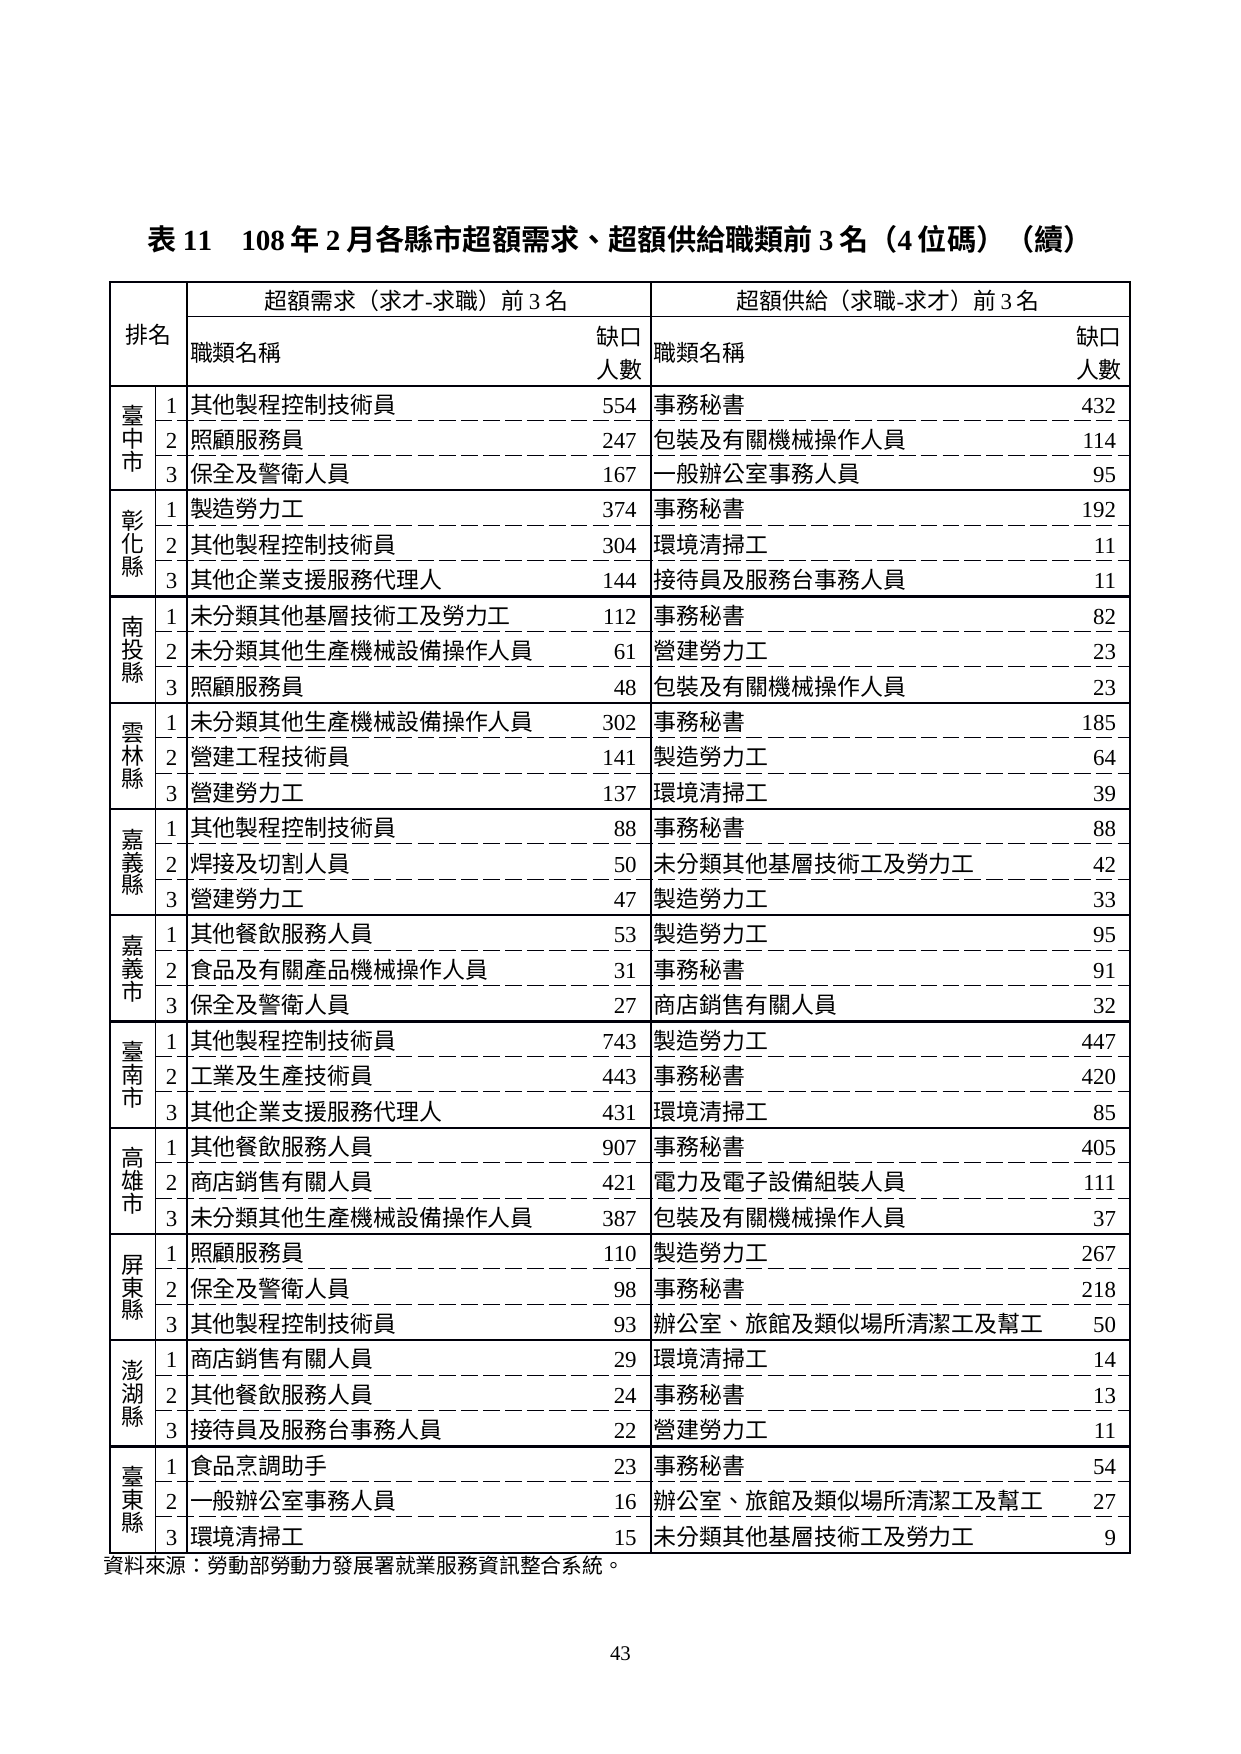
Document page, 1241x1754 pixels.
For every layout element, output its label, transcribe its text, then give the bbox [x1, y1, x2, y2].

table_cell 431 [552, 1091, 650, 1127]
table_cell 137 [552, 773, 650, 808]
table_cell 1 [156, 704, 186, 737]
table_cell 其他製程控制技術員 [188, 1023, 552, 1056]
table_cell 屏東縣 [111, 1235, 155, 1339]
table_cell 包裝及有關機械操作人員 [652, 1198, 1054, 1233]
table_cell 2 [156, 950, 186, 985]
table_cell 事務秘書 [652, 1375, 1054, 1410]
table_cell 141 [552, 737, 650, 772]
table_cell 23 [1054, 666, 1129, 702]
table_cell 1 [156, 1129, 186, 1162]
table_cell 營建勞力工 [188, 773, 552, 808]
table_cell 22 [552, 1410, 650, 1445]
table_cell 其他餐飲服務人員 [188, 916, 552, 949]
table_cell 1 [156, 598, 186, 631]
table_cell 47 [552, 879, 650, 914]
table_cell 48 [552, 666, 650, 702]
table_cell 營建工程技術員 [188, 737, 552, 772]
table_cell 電力及電子設備組裝人員 [652, 1162, 1054, 1197]
table_cell 環境清掃工 [652, 773, 1054, 808]
table_cell 工業及生產技術員 [188, 1056, 552, 1091]
table_cell 製造勞力工 [652, 1023, 1054, 1056]
table_cell 保全及警衛人員 [188, 985, 552, 1020]
table_cell 事務秘書 [652, 950, 1054, 985]
table_cell 29 [552, 1341, 650, 1374]
table_cell 85 [1054, 1091, 1129, 1127]
table_cell 其他製程控制技術員 [188, 1304, 552, 1339]
table_cell 907 [552, 1129, 650, 1162]
table_cell 39 [1054, 773, 1129, 808]
table_cell 職類名稱 [652, 317, 1054, 385]
table_cell 未分類其他生產機械設備操作人員 [188, 631, 552, 666]
table_cell 23 [1054, 631, 1129, 666]
table_cell 1 [156, 810, 186, 843]
table_cell 事務秘書 [652, 598, 1054, 631]
table_cell 185 [1054, 704, 1129, 737]
table_cell 23 [552, 1448, 650, 1481]
table_cell 3 [156, 1198, 186, 1233]
table_cell 91 [1054, 950, 1129, 985]
table_cell 111 [1054, 1162, 1129, 1197]
table_cell 事務秘書 [652, 810, 1054, 843]
table_cell 443 [552, 1056, 650, 1091]
table_cell 職類名稱 [188, 317, 552, 385]
table_cell 114 [1054, 420, 1129, 455]
text 資料來源：勞動部勞動力發展署就業服務資訊整合系統。 [103, 1554, 1063, 1579]
table_cell 11 [1054, 1410, 1129, 1445]
table_cell 未分類其他生產機械設備操作人員 [188, 1198, 552, 1233]
table_cell 營建勞力工 [652, 1410, 1054, 1445]
table_cell 16 [552, 1481, 650, 1516]
table_cell 3 [156, 773, 186, 808]
table_cell 1 [156, 491, 186, 524]
table_cell 3 [156, 666, 186, 702]
table_cell 267 [1054, 1235, 1129, 1268]
table_cell 製造勞力工 [652, 1235, 1054, 1268]
table_cell 雲林縣 [111, 704, 155, 808]
table_cell 31 [552, 950, 650, 985]
table_cell 3 [156, 1410, 186, 1445]
table_header 排名 [111, 283, 186, 385]
table_cell 3 [156, 1304, 186, 1339]
table_cell 15 [552, 1516, 650, 1552]
table_cell 環境清掃工 [188, 1516, 552, 1552]
table_cell 1 [156, 1235, 186, 1268]
table_cell 743 [552, 1023, 650, 1056]
table_cell 營建勞力工 [652, 631, 1054, 666]
table_cell 彰化縣 [111, 491, 155, 595]
table_cell 82 [1054, 598, 1129, 631]
table_cell 95 [1054, 916, 1129, 949]
table_cell 環境清掃工 [652, 1341, 1054, 1374]
table_cell 嘉義市 [111, 916, 155, 1020]
table_cell 2 [156, 1268, 186, 1304]
table_cell 144 [552, 560, 650, 595]
table_header 超額供給（求職-求才）前3名 [652, 283, 1129, 316]
table_cell 420 [1054, 1056, 1129, 1091]
table_cell 3 [156, 1091, 186, 1127]
table_cell 一般辦公室事務人員 [188, 1481, 552, 1516]
table_cell 環境清掃工 [652, 1091, 1054, 1127]
table_cell 37 [1054, 1198, 1129, 1233]
table_cell 事務秘書 [652, 1268, 1054, 1304]
table_cell 421 [552, 1162, 650, 1197]
table_cell 事務秘書 [652, 1056, 1054, 1091]
table_cell 其他企業支援服務代理人 [188, 1091, 552, 1127]
table_cell 嘉義縣 [111, 810, 155, 914]
table_cell 218 [1054, 1268, 1129, 1304]
table_cell 事務秘書 [652, 1129, 1054, 1162]
table_cell 1 [156, 916, 186, 949]
table_cell 高雄市 [111, 1129, 155, 1233]
table_cell 事務秘書 [652, 1448, 1054, 1481]
table_cell 事務秘書 [652, 387, 1054, 420]
table_cell 32 [1054, 985, 1129, 1020]
table_cell 304 [552, 525, 650, 560]
table_cell 臺東縣 [111, 1448, 155, 1552]
table_cell 1 [156, 1023, 186, 1056]
table_cell 辦公室、旅館及類似場所清潔工及幫工 [652, 1304, 1054, 1339]
table_cell 缺口 人數 [552, 317, 650, 385]
table_cell 其他製程控制技術員 [188, 387, 552, 420]
table_cell 112 [552, 598, 650, 631]
table_cell 事務秘書 [652, 491, 1054, 524]
table_cell 接待員及服務台事務人員 [652, 560, 1054, 595]
table_cell 辦公室、旅館及類似場所清潔工及幫工 [652, 1481, 1054, 1516]
table_cell 192 [1054, 491, 1129, 524]
table_cell 13 [1054, 1375, 1129, 1410]
table_cell 3 [156, 455, 186, 489]
table_cell 53 [552, 916, 650, 949]
table_cell 環境清掃工 [652, 525, 1054, 560]
table_cell 447 [1054, 1023, 1129, 1056]
table_cell 其他製程控制技術員 [188, 810, 552, 843]
table_cell 50 [552, 843, 650, 879]
table_cell 南投縣 [111, 598, 155, 702]
table_cell 缺口 人數 [1054, 317, 1129, 385]
table_cell 製造勞力工 [652, 737, 1054, 772]
table_cell 9 [1054, 1516, 1129, 1552]
table_cell 包裝及有關機械操作人員 [652, 666, 1054, 702]
table_cell 焊接及切割人員 [188, 843, 552, 879]
table_cell 3 [156, 879, 186, 914]
table_cell 98 [552, 1268, 650, 1304]
table_cell 未分類其他生產機械設備操作人員 [188, 704, 552, 737]
table_cell 33 [1054, 879, 1129, 914]
table_cell 照顧服務員 [188, 666, 552, 702]
table_cell 387 [552, 1198, 650, 1233]
table_cell 88 [552, 810, 650, 843]
table_cell 2 [156, 737, 186, 772]
table_cell 27 [1054, 1481, 1129, 1516]
table_cell 110 [552, 1235, 650, 1268]
table_cell 營建勞力工 [188, 879, 552, 914]
table_cell 照顧服務員 [188, 1235, 552, 1268]
table_cell 2 [156, 525, 186, 560]
table_cell 50 [1054, 1304, 1129, 1339]
table_cell 11 [1054, 560, 1129, 595]
table_cell 食品烹調助手 [188, 1448, 552, 1481]
table_cell 其他餐飲服務人員 [188, 1129, 552, 1162]
table_cell 事務秘書 [652, 704, 1054, 737]
text 表11 108年2月各縣市超額需求、超額供給職類前3名（4位碼）（續） [103, 207, 1092, 261]
table_cell 臺中市 [111, 387, 155, 489]
table_cell 未分類其他基層技術工及勞力工 [652, 1516, 1054, 1552]
table_cell 其他製程控制技術員 [188, 525, 552, 560]
table_cell 61 [552, 631, 650, 666]
table_cell 14 [1054, 1341, 1129, 1374]
table_cell 商店銷售有關人員 [188, 1341, 552, 1374]
table_cell 2 [156, 843, 186, 879]
table_cell 2 [156, 420, 186, 455]
table_cell 432 [1054, 387, 1129, 420]
table_cell 405 [1054, 1129, 1129, 1162]
table_cell 42 [1054, 843, 1129, 879]
table_cell 3 [156, 985, 186, 1020]
table_cell 保全及警衛人員 [188, 455, 552, 489]
table_cell 247 [552, 420, 650, 455]
table_cell 一般辦公室事務人員 [652, 455, 1054, 489]
table_cell 1 [156, 1448, 186, 1481]
table_cell 製造勞力工 [652, 916, 1054, 949]
table_cell 302 [552, 704, 650, 737]
table_cell 64 [1054, 737, 1129, 772]
table_cell 2 [156, 1056, 186, 1091]
table_cell 95 [1054, 455, 1129, 489]
table_cell 167 [552, 455, 650, 489]
table_cell 其他企業支援服務代理人 [188, 560, 552, 595]
table_cell 食品及有關產品機械操作人員 [188, 950, 552, 985]
table_cell 27 [552, 985, 650, 1020]
table_cell 保全及警衛人員 [188, 1268, 552, 1304]
table_cell 88 [1054, 810, 1129, 843]
table_cell 接待員及服務台事務人員 [188, 1410, 552, 1445]
table_cell 未分類其他基層技術工及勞力工 [652, 843, 1054, 879]
table_cell 1 [156, 387, 186, 420]
table_cell 商店銷售有關人員 [188, 1162, 552, 1197]
table_cell 商店銷售有關人員 [652, 985, 1054, 1020]
table_cell 54 [1054, 1448, 1129, 1481]
table_cell 24 [552, 1375, 650, 1410]
table_cell 11 [1054, 525, 1129, 560]
table_cell 3 [156, 560, 186, 595]
table_header 超額需求（求才-求職）前3名 [188, 283, 650, 316]
table_cell 其他餐飲服務人員 [188, 1375, 552, 1410]
table_cell 未分類其他基層技術工及勞力工 [188, 598, 552, 631]
table_cell 374 [552, 491, 650, 524]
table_cell 製造勞力工 [652, 879, 1054, 914]
table_cell 澎湖縣 [111, 1341, 155, 1445]
table_cell 包裝及有關機械操作人員 [652, 420, 1054, 455]
table_cell 製造勞力工 [188, 491, 552, 524]
table_cell 1 [156, 1341, 186, 1374]
table_cell 3 [156, 1516, 186, 1552]
table_cell 2 [156, 1375, 186, 1410]
table_cell 554 [552, 387, 650, 420]
table_cell 2 [156, 631, 186, 666]
table_cell 93 [552, 1304, 650, 1339]
table_cell 2 [156, 1162, 186, 1197]
table_cell 臺南市 [111, 1023, 155, 1127]
table_cell 照顧服務員 [188, 420, 552, 455]
table_cell 2 [156, 1481, 186, 1516]
